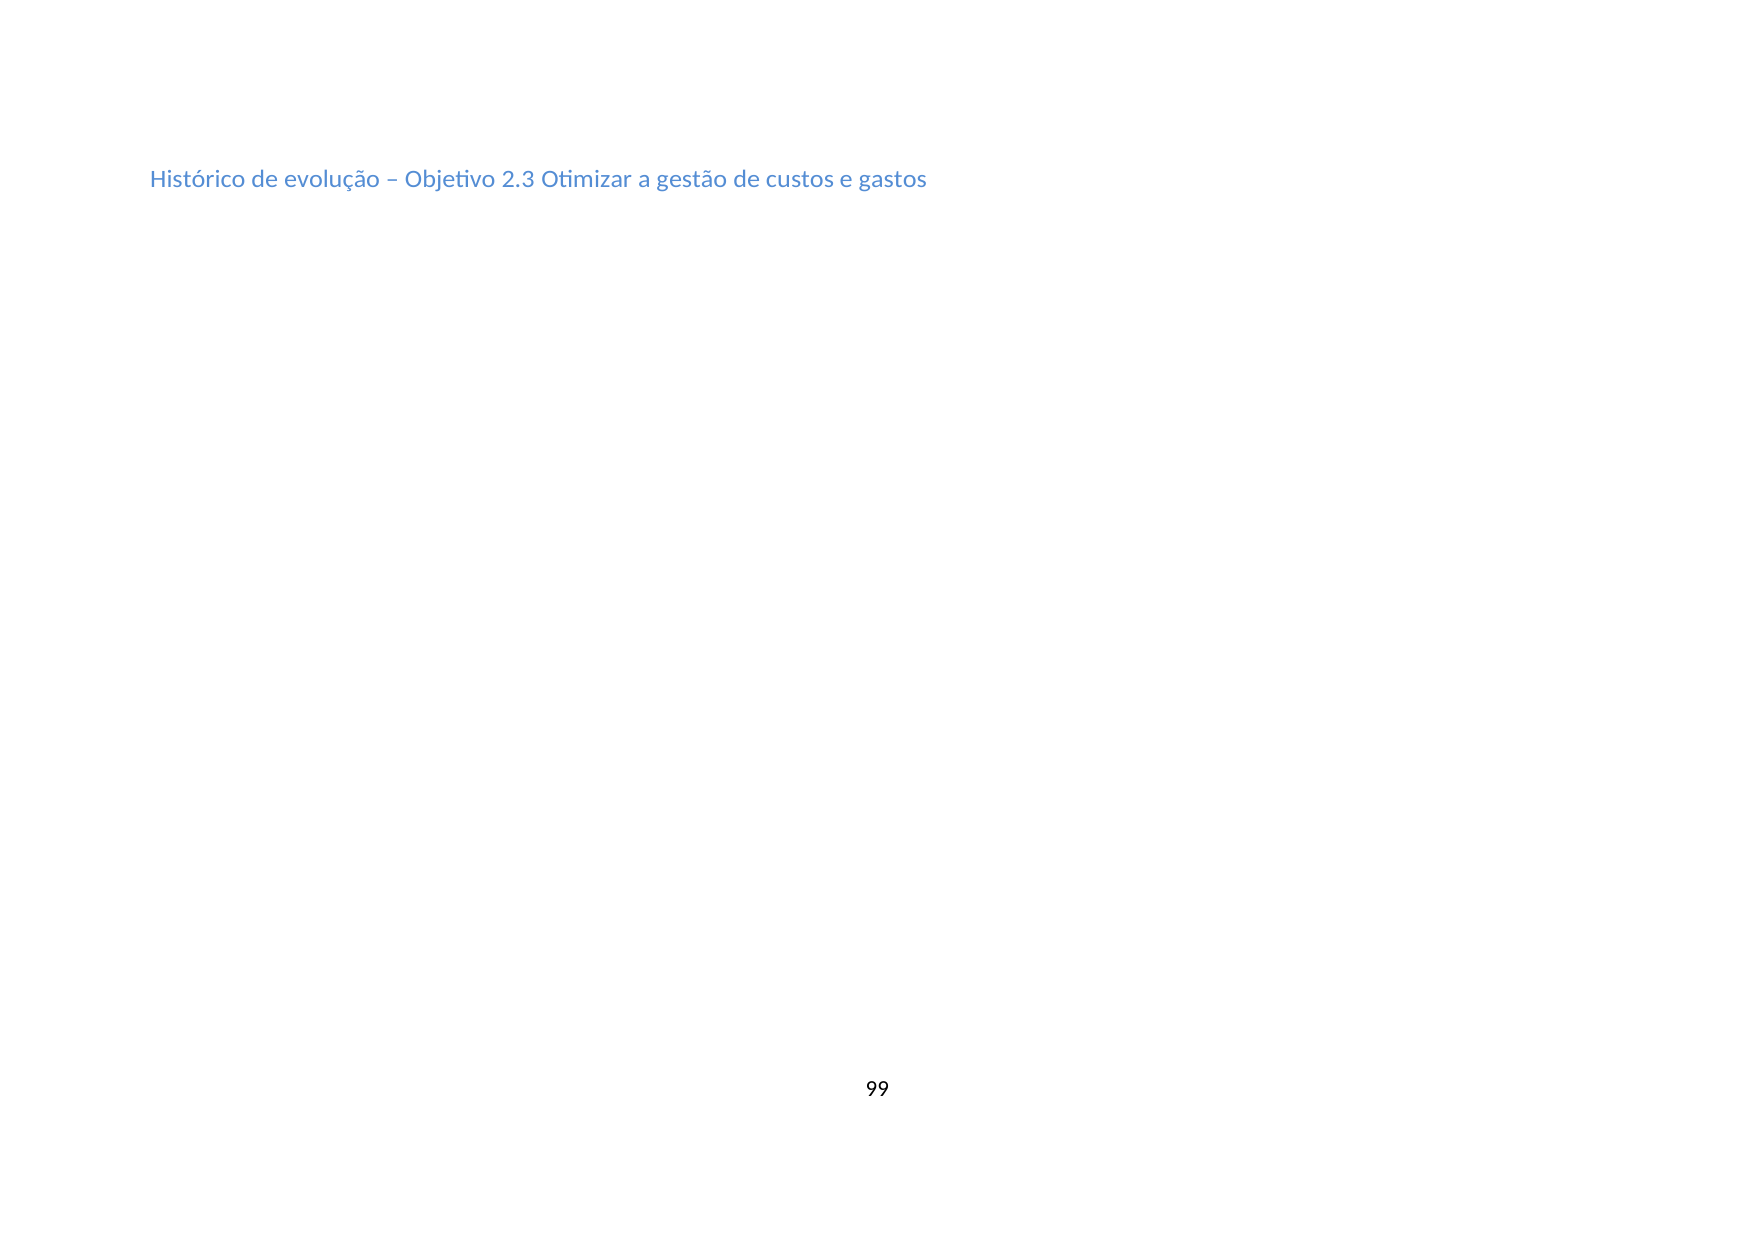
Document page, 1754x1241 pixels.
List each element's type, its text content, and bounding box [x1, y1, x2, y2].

subtitle Histórico de evolução – Objetivo 2.3 Otimizar a gestão de custos e gastos [150, 163, 1604, 193]
